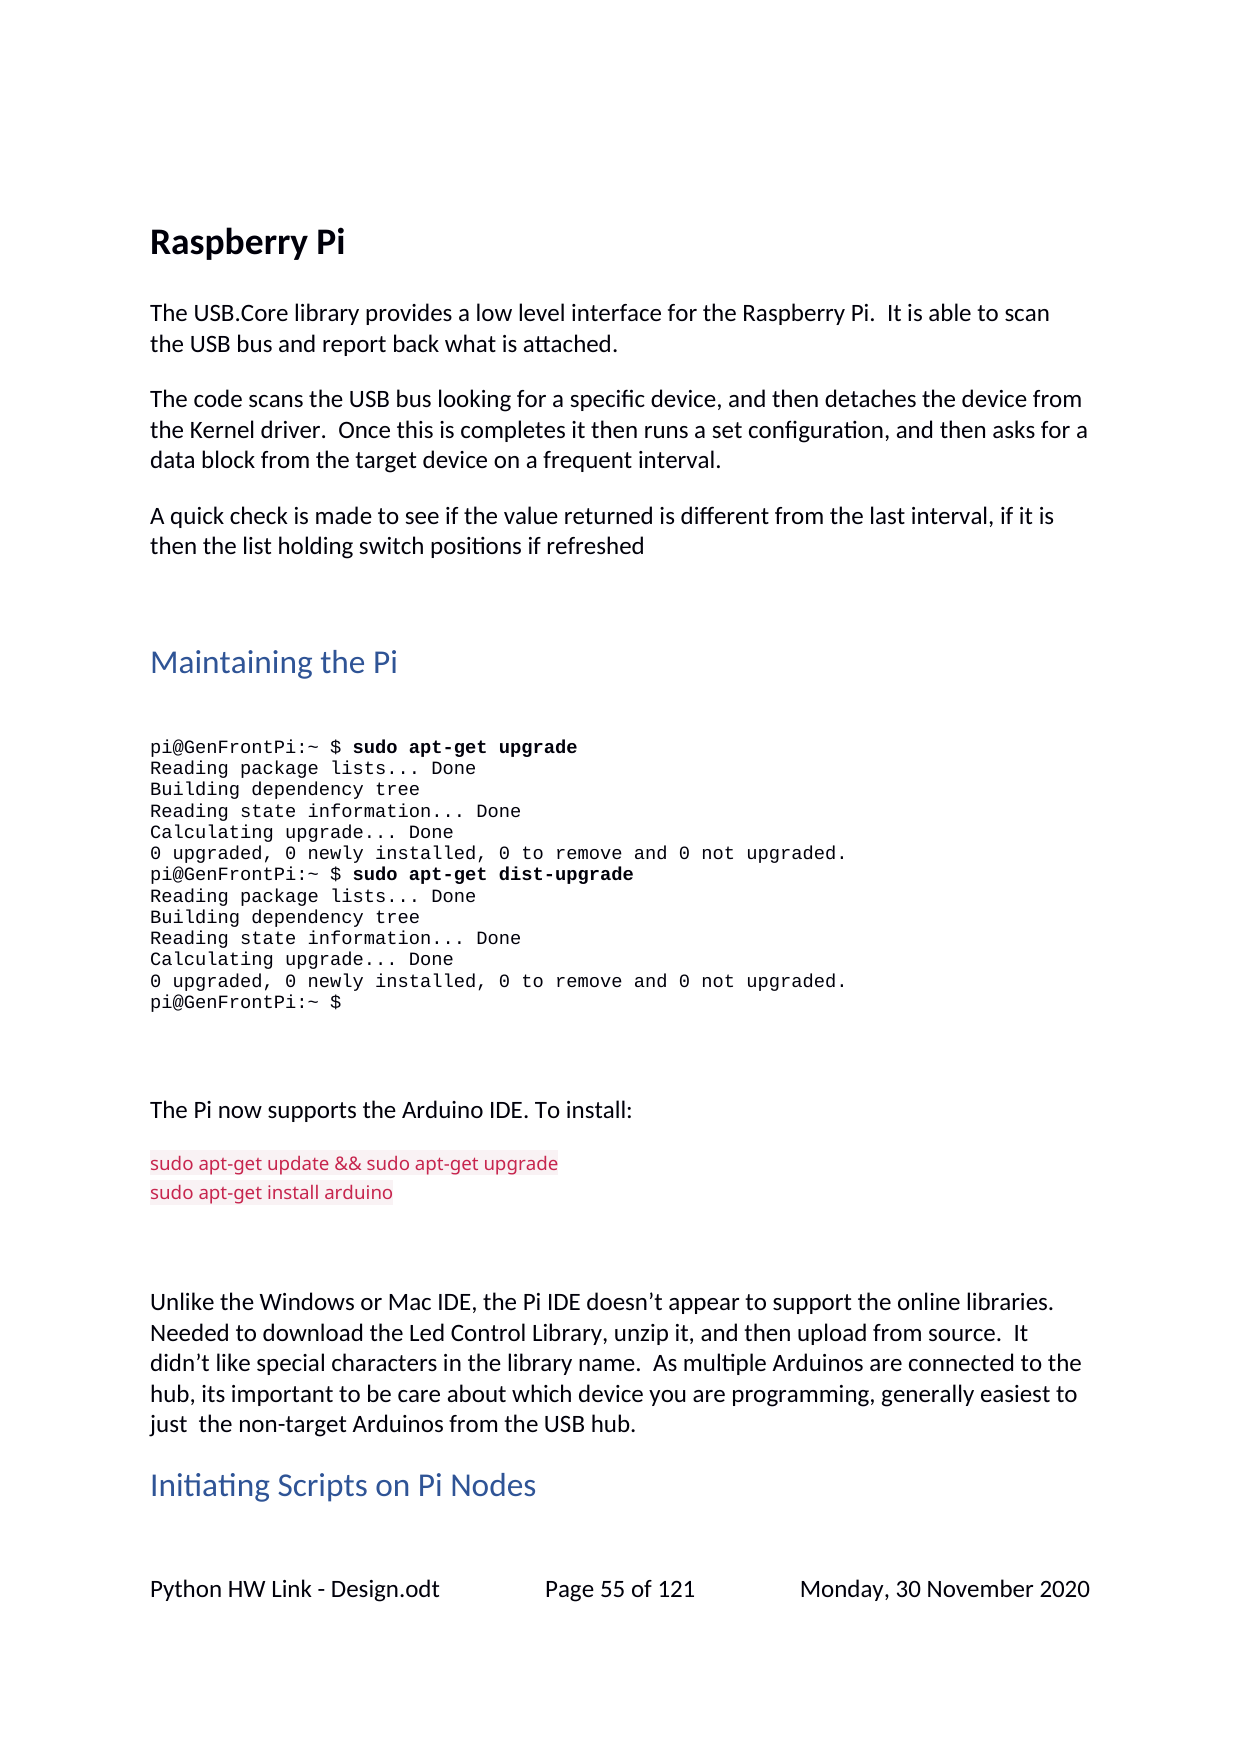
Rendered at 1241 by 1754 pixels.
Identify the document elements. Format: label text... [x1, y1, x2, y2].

text pi@GenFrontPi:~ $ [150, 993, 1090, 1014]
subtitle Maintaining the Pi [150, 641, 1090, 682]
text Unlike the Windows or Mac IDE, the Pi IDE doesn’t appear to support the online libraries. Needed to download the Led Control Library, unzip it, and then upload from source. It didn’t like special characters in the library name. As multiple Arduinos are connected to the hub, its important to be care about which device you are programming, generally easiest to just the non-target Arduinos from the USB hub. [150, 1286, 1090, 1439]
text pi@GenFrontPi:~ $ sudo apt-get dist-upgrade [150, 865, 1090, 886]
text Building dependency tree [150, 908, 1090, 929]
subtitle Initiating Scripts on Pi Nodes [150, 1464, 1090, 1505]
text Reading state information... Done [150, 801, 1090, 823]
text The code scans the USB bus looking for a specific device, and then detaches the device from the Kernel driver. Once this is completes it then runs a set configuration, and then asks for a data block from the target device on a frequent interval. [150, 383, 1090, 475]
text Building dependency tree [150, 780, 1090, 801]
subtitle Raspberry Pi [150, 218, 1090, 264]
text 0 upgraded, 0 newly installed, 0 to remove and 0 not upgraded. [150, 971, 1090, 993]
text pi@GenFrontPi:~ $ sudo apt-get upgrade [150, 738, 1090, 759]
text 0 upgraded, 0 newly installed, 0 to remove and 0 not upgraded. [150, 844, 1090, 865]
text Calculating upgrade... Done [150, 823, 1090, 844]
text The USB.Core library provides a low level interface for the Raspberry Pi. It is able to scan the USB bus and report back what is attached. [150, 297, 1090, 358]
text Reading state information... Done [150, 929, 1090, 950]
text Reading package lists... Done [150, 759, 1090, 780]
text A quick check is made to see if the value returned is different from the last interval, if it is then the list holding switch positions if refreshed [150, 500, 1090, 561]
text The Pi now supports the Arduino IDE. To install: [150, 1094, 1090, 1125]
text Reading package lists... Done [150, 886, 1090, 908]
text sudo apt-get update && sudo apt-get upgrade sudo apt-get install arduino [150, 1150, 1090, 1206]
text Calculating upgrade... Done [150, 950, 1090, 971]
